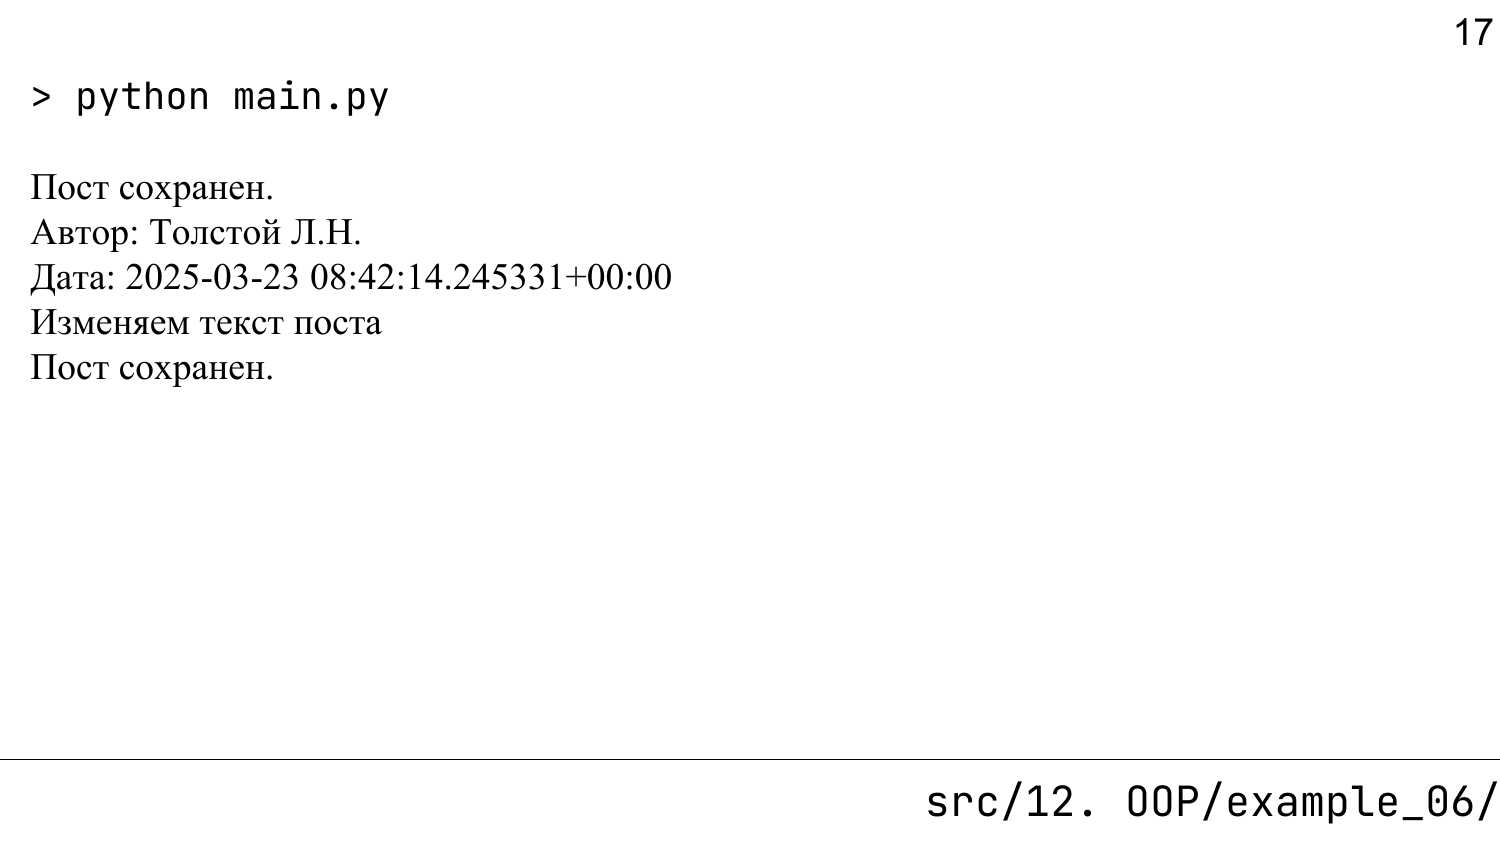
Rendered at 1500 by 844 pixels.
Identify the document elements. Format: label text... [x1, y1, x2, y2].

title src/12. OOP/example_06/ [670, 767, 1500, 837]
text_box > python main.py Пост сохранен. Автор: Толстой Л.Н. Дата: 2025-03-23 08:42:14.245331+00:00 Изменяем текст поста Пост сохранен. [30, 64, 1476, 630]
